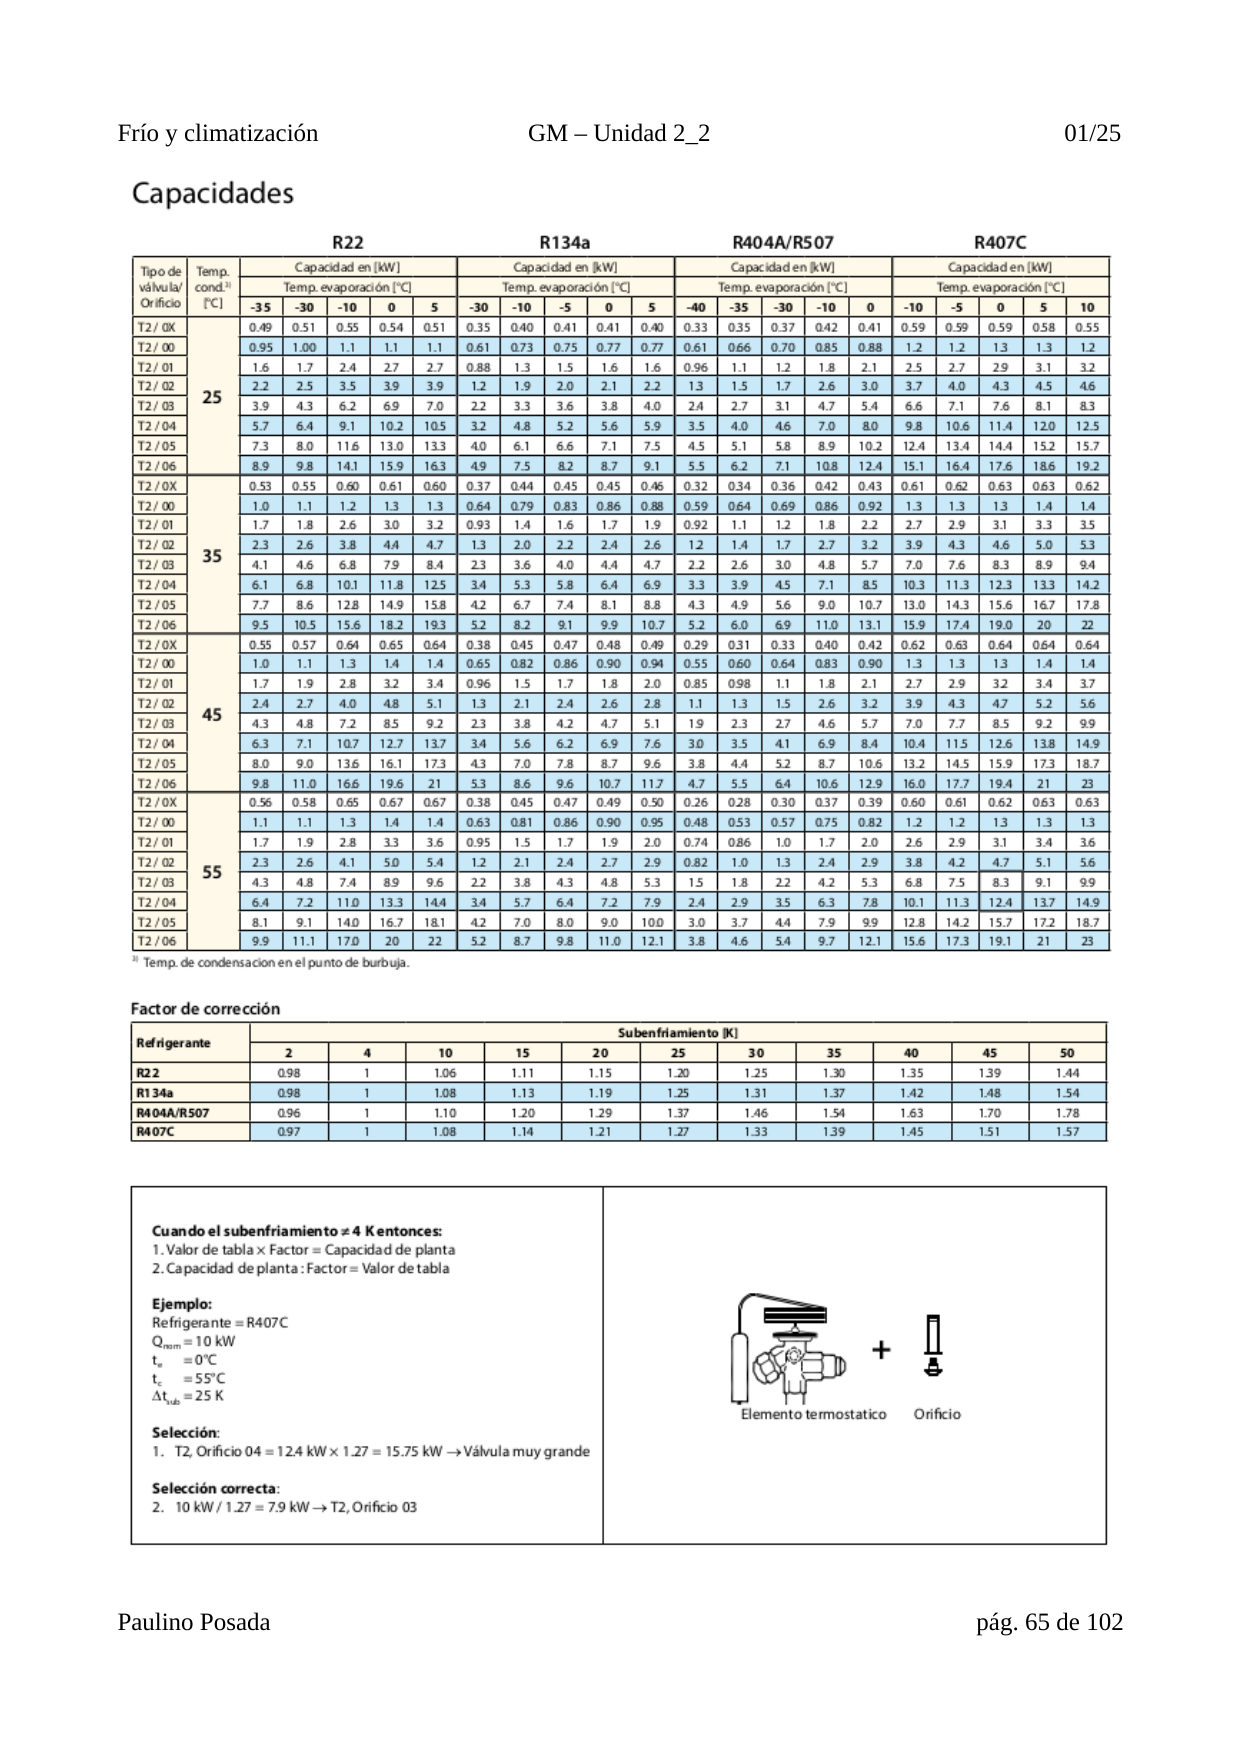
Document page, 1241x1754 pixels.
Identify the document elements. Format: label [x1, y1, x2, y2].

picture [118, 996, 1123, 1558]
picture [118, 176, 1123, 980]
